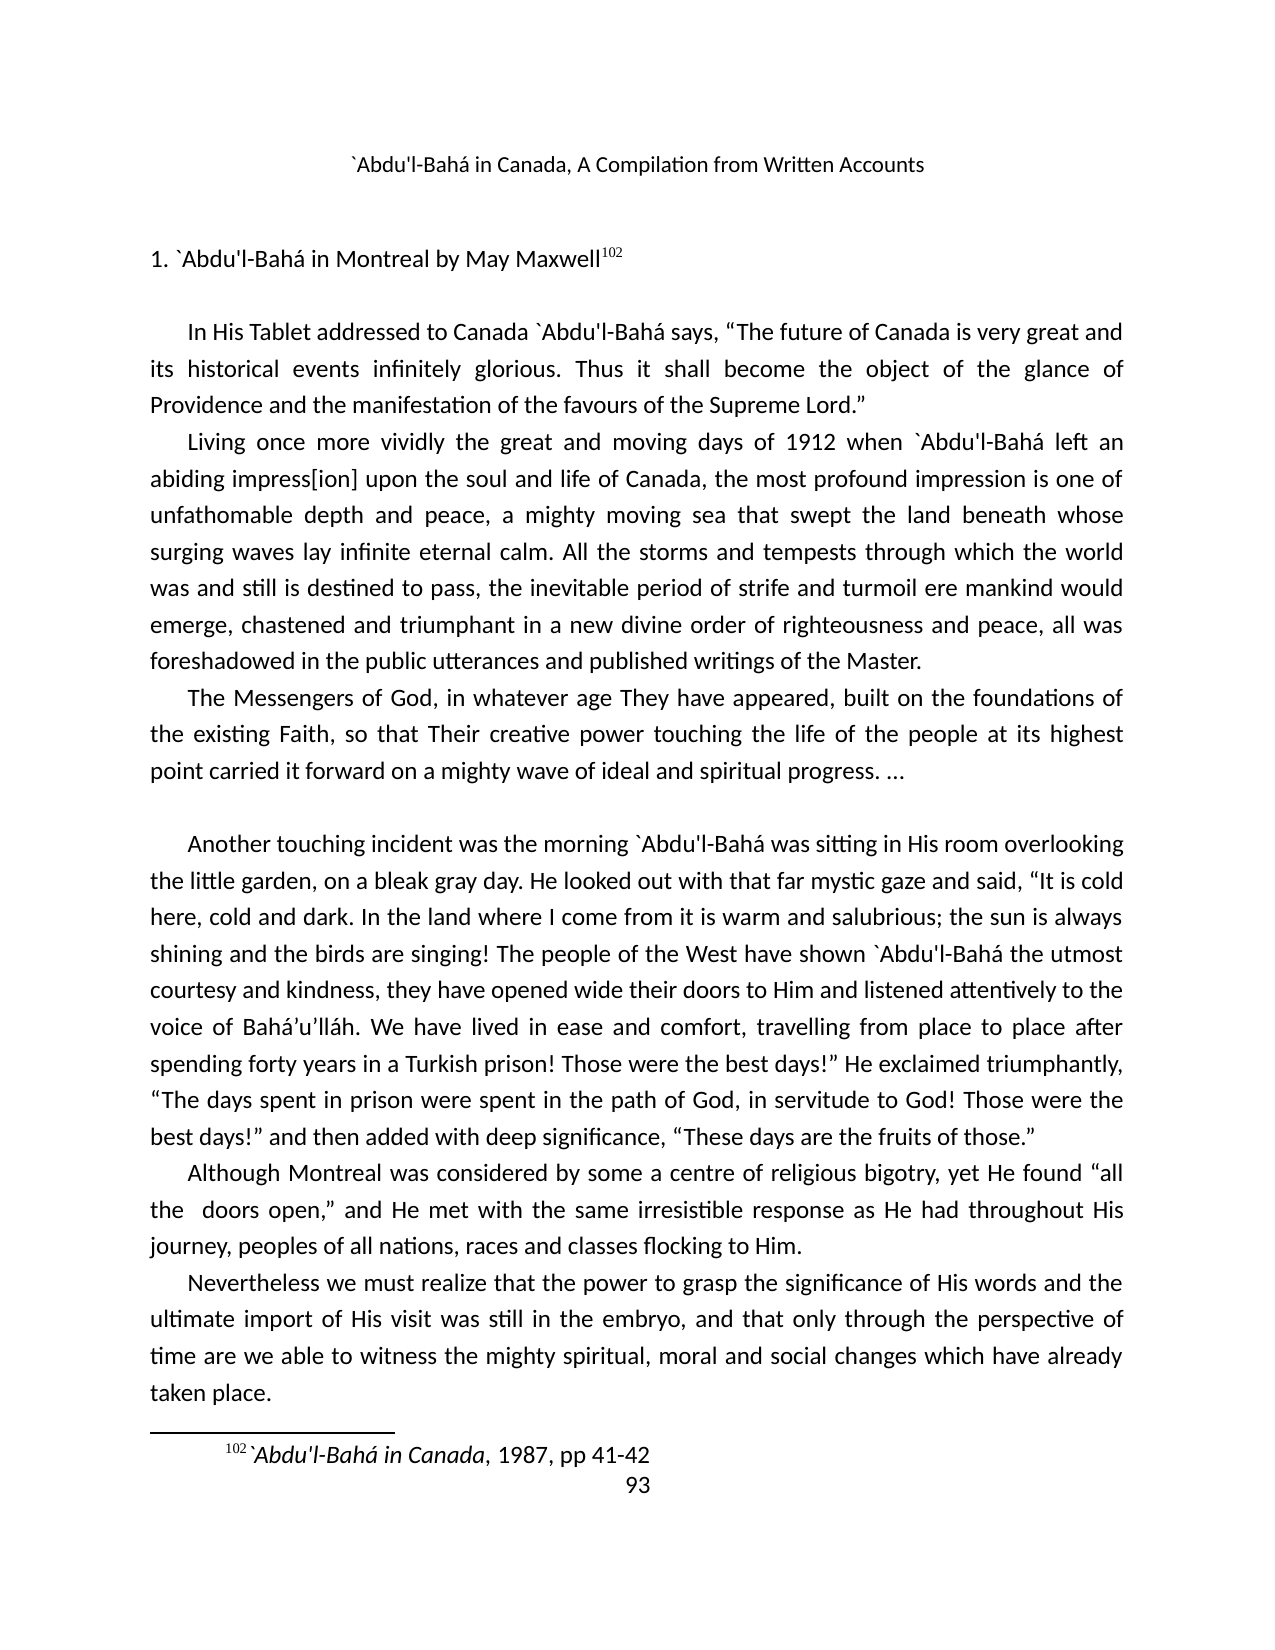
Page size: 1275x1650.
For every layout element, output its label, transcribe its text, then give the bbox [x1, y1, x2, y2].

text In His Tablet addressed to Canada `Abdu'l-Bahá says, “The future of Canada is very great and its historical events infinitely glorious. Thus it shall become the object of the glance of Providence and the manifestation of the favours of the Supreme Lord.” [150, 316, 1125, 420]
text Living once more vividly the great and moving days of 1912 when `Abdu'l-Bahá left an abiding impress[ion] upon the soul and life of Canada, the most profound impression is one of unfathomable depth and peace, a mighty moving sea that swept the land beneath whose surging waves lay infinite eternal calm. All the storms and tempests through which the world was and still is destined to pass, the inevitable period of strife and turmoil ere mankind would emerge, chastened and triumphant in a new divine order of righteousness and peace, all was foreshadowed in the public utterances and published writings of the Master. [150, 426, 1125, 676]
text Nevertheless we must realize that the power to grasp the significance of His words and the ultimate import of His visit was still in the embryo, and that only through the perspective of time are we able to witness the mighty spiritual, moral and social changes which have already taken place. [150, 1267, 1125, 1407]
text Although Montreal was considered by some a centre of religious bigotry, yet He found “all the doors open,” and He met with the same irresistible response as He had throughout His journey, peoples of all nations, races and classes flocking to Him. [150, 1157, 1125, 1261]
text The Messengers of God, in whatever age They have appeared, built on the foundations of the existing Faith, so that Their creative power touching the life of the people at its highest point carried it forward on a mighty wave of ideal and spiritual progress. ... [150, 682, 1125, 786]
text `Abdu'l-Bahá in Canada, 1987, pp 41-42 [150, 1439, 1125, 1469]
text Another touching incident was the morning `Abdu'l-Bahá was sitting in His room overlooking the little garden, on a bleak gray day. He looked out with that far mystic gaze and said, “It is cold here, cold and dark. In the land where I come from it is warm and salubrious; the sun is always shining and the birds are singing! The people of the West have shown `Abdu'l-Bahá the utmost courtesy and kindness, they have opened wide their doors to Him and listened attentively to the voice of Bahá’u’lláh. We have lived in ease and comfort, travelling from place to place after spending forty years in a Turkish prison! Those were the best days!” He exclaimed triumphantly, “The days spent in prison were spent in the path of God, in servitude to God! Those were the best days!” and then added with deep significance, “These days are the fruits of those.” [150, 828, 1125, 1151]
text 1. `Abdu'l-Bahá in Montreal by May Maxwell [150, 243, 1125, 274]
